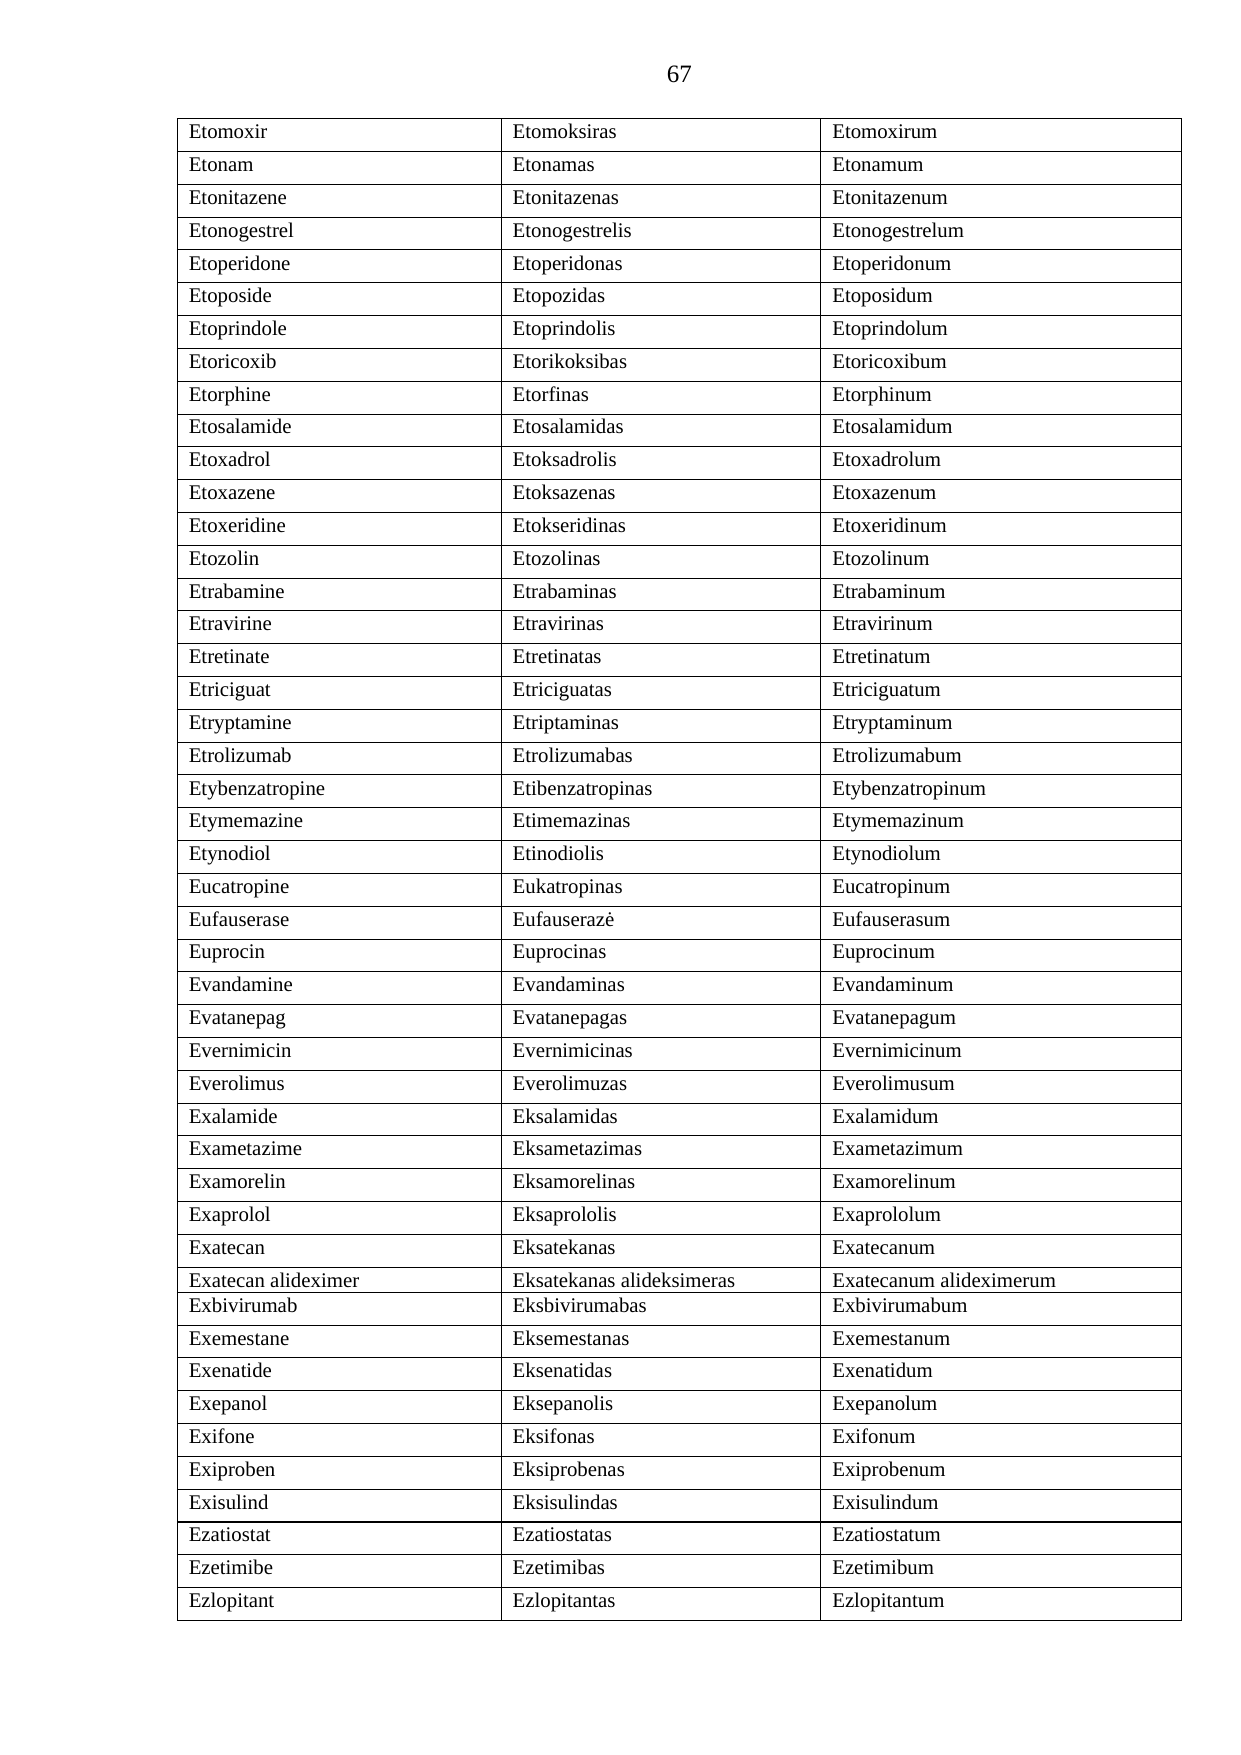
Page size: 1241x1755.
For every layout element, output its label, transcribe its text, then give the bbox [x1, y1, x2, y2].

table_cell Eksiprobenas [502, 1457, 820, 1488]
table_cell Exifone [178, 1424, 501, 1456]
table_cell Eufauserasum [821, 907, 1181, 938]
table_cell Everolimus [178, 1071, 501, 1102]
table_cell Eukatropinas [502, 874, 820, 906]
table_cell Eksemestanas [502, 1326, 820, 1357]
table_cell Etrolizumabas [502, 743, 820, 774]
table_cell Etryptamine [178, 710, 501, 742]
table_cell Exemestane [178, 1326, 501, 1357]
table_cell Etonogestrel [178, 218, 501, 249]
table_cell Etoposidum [821, 283, 1181, 315]
table_cell Etymemazinum [821, 808, 1181, 840]
table_cell Etoperidone [178, 250, 501, 282]
table_cell Etonam [178, 152, 501, 184]
table_cell Eksatekanas alideksimeras [502, 1268, 820, 1292]
table_cell Eufauserazė [502, 907, 820, 938]
table_cell Exatecan alideximer [178, 1268, 501, 1292]
table_cell Etoricoxibum [821, 349, 1181, 381]
table_cell Etimemazinas [502, 808, 820, 840]
table_cell Ezatiostat [178, 1523, 501, 1554]
table_cell Everolimuzas [502, 1071, 820, 1102]
table_cell Exenatidum [821, 1358, 1181, 1390]
table_cell Etorphinum [821, 382, 1181, 413]
table_cell Ezlopitantas [502, 1588, 820, 1620]
table_cell Etoprindolum [821, 316, 1181, 348]
table_cell Exatecanum [821, 1235, 1181, 1267]
table_cell Eucatropinum [821, 874, 1181, 906]
table_cell Etokseridinas [502, 513, 820, 545]
table_cell Exbivirumab [178, 1293, 501, 1324]
table_cell Euprocin [178, 940, 501, 971]
table_cell Evernimicin [178, 1038, 501, 1070]
table_cell Etravirine [178, 611, 501, 643]
table_cell Evatanepagas [502, 1005, 820, 1037]
table_cell Exaprololum [821, 1202, 1181, 1234]
table_cell Evandaminas [502, 972, 820, 1004]
table_cell Exifonum [821, 1424, 1181, 1456]
table_cell Eksenatidas [502, 1358, 820, 1390]
table_cell Etrabamine [178, 579, 501, 610]
table_cell Etosalamidum [821, 415, 1181, 446]
table_cell Eksifonas [502, 1424, 820, 1456]
table_cell Etybenzatropinum [821, 775, 1181, 807]
table_cell Etorikoksibas [502, 349, 820, 381]
table_cell Etretinatum [821, 644, 1181, 676]
table_cell Eksaprololis [502, 1202, 820, 1234]
table_cell Etoricoxib [178, 349, 501, 381]
table_cell Etosalamidas [502, 415, 820, 446]
table_cell Etrolizumab [178, 743, 501, 774]
table_cell Etonamas [502, 152, 820, 184]
table_cell Etonogestrelis [502, 218, 820, 249]
table_cell Etymemazine [178, 808, 501, 840]
table_cell Exenatide [178, 1358, 501, 1390]
table_cell Examorelin [178, 1169, 501, 1201]
table_cell Ezlopitant [178, 1588, 501, 1620]
table_cell Eksepanolis [502, 1391, 820, 1423]
table_cell Etoxadrolum [821, 447, 1181, 479]
table_cell Exatecanum alideximerum [821, 1268, 1181, 1292]
table_cell Etoxazenum [821, 480, 1181, 512]
table_cell Etoksadrolis [502, 447, 820, 479]
table_cell Examorelinum [821, 1169, 1181, 1201]
table_cell Etonitazenas [502, 185, 820, 217]
table_cell Exatecan [178, 1235, 501, 1267]
table_cell Etorfinas [502, 382, 820, 413]
table_cell Exiproben [178, 1457, 501, 1488]
table_cell Exisulind [178, 1490, 501, 1521]
table_cell Everolimusum [821, 1071, 1181, 1102]
table_cell Eksalamidas [502, 1104, 820, 1135]
table_cell Etoprindole [178, 316, 501, 348]
table_cell Exiprobenum [821, 1457, 1181, 1488]
table_cell Ezetimibe [178, 1555, 501, 1587]
table_cell Etinodiolis [502, 841, 820, 873]
table_cell Etryptaminum [821, 710, 1181, 742]
table_cell Ezetimibas [502, 1555, 820, 1587]
table_cell Etoperidonum [821, 250, 1181, 282]
table_cell Eksametazimas [502, 1136, 820, 1168]
table_cell Evernimicinum [821, 1038, 1181, 1070]
table_cell Ezatiostatas [502, 1523, 820, 1554]
table_cell Etoposide [178, 283, 501, 315]
table_cell Etriciguatas [502, 677, 820, 709]
table_cell Etopozidas [502, 283, 820, 315]
table_cell Etomoksiras [502, 119, 820, 151]
table_cell Etynodiol [178, 841, 501, 873]
table_cell Etorphine [178, 382, 501, 413]
table_cell Etonamum [821, 152, 1181, 184]
table_cell Etoxazene [178, 480, 501, 512]
table_cell Evatanepag [178, 1005, 501, 1037]
table_cell Etoprindolis [502, 316, 820, 348]
table_cell Etybenzatropine [178, 775, 501, 807]
table_cell Exametazime [178, 1136, 501, 1168]
table_cell Exametazimum [821, 1136, 1181, 1168]
table_cell Exepanolum [821, 1391, 1181, 1423]
table_cell Etrabaminum [821, 579, 1181, 610]
table_cell Etretinate [178, 644, 501, 676]
table_cell Eucatropine [178, 874, 501, 906]
table_cell Etomoxirum [821, 119, 1181, 151]
table_cell Etonogestrelum [821, 218, 1181, 249]
table_cell Etrolizumabum [821, 743, 1181, 774]
table_cell Ezlopitantum [821, 1588, 1181, 1620]
table_cell Etosalamide [178, 415, 501, 446]
table_cell Eksatekanas [502, 1235, 820, 1267]
table_cell Evandaminum [821, 972, 1181, 1004]
table_cell Etrabaminas [502, 579, 820, 610]
table_cell Etozolin [178, 546, 501, 577]
table_cell Exisulindum [821, 1490, 1181, 1521]
table_cell Etynodiolum [821, 841, 1181, 873]
table_cell Etomoxir [178, 119, 501, 151]
table_cell Euprocinum [821, 940, 1181, 971]
table_cell Etoperidonas [502, 250, 820, 282]
table_cell Etonitazene [178, 185, 501, 217]
table_cell Evatanepagum [821, 1005, 1181, 1037]
table_cell Evandamine [178, 972, 501, 1004]
table_cell Etriciguatum [821, 677, 1181, 709]
table_cell Eksbivirumabas [502, 1293, 820, 1324]
table_cell Etoxadrol [178, 447, 501, 479]
table_cell Etonitazenum [821, 185, 1181, 217]
table_cell Exalamide [178, 1104, 501, 1135]
table_cell Etretinatas [502, 644, 820, 676]
table_cell Eksamorelinas [502, 1169, 820, 1201]
table_cell Euprocinas [502, 940, 820, 971]
table_cell Exbivirumabum [821, 1293, 1181, 1324]
table_cell Exepanol [178, 1391, 501, 1423]
table_cell Eufauserase [178, 907, 501, 938]
table_cell Exalamidum [821, 1104, 1181, 1135]
table_cell Etozolinas [502, 546, 820, 577]
table_cell Ezatiostatum [821, 1523, 1181, 1554]
table_cell Etravirinum [821, 611, 1181, 643]
table_cell Etoksazenas [502, 480, 820, 512]
table_cell Eksisulindas [502, 1490, 820, 1521]
table_cell Exemestanum [821, 1326, 1181, 1357]
table_cell Ezetimibum [821, 1555, 1181, 1587]
table_cell Evernimicinas [502, 1038, 820, 1070]
table_cell Etoxeridinum [821, 513, 1181, 545]
table_cell Etoxeridine [178, 513, 501, 545]
table_cell Etriptaminas [502, 710, 820, 742]
table_cell Etozolinum [821, 546, 1181, 577]
table_cell Exaprolol [178, 1202, 501, 1234]
table_cell Etibenzatropinas [502, 775, 820, 807]
table_cell Etriciguat [178, 677, 501, 709]
table_cell Etravirinas [502, 611, 820, 643]
